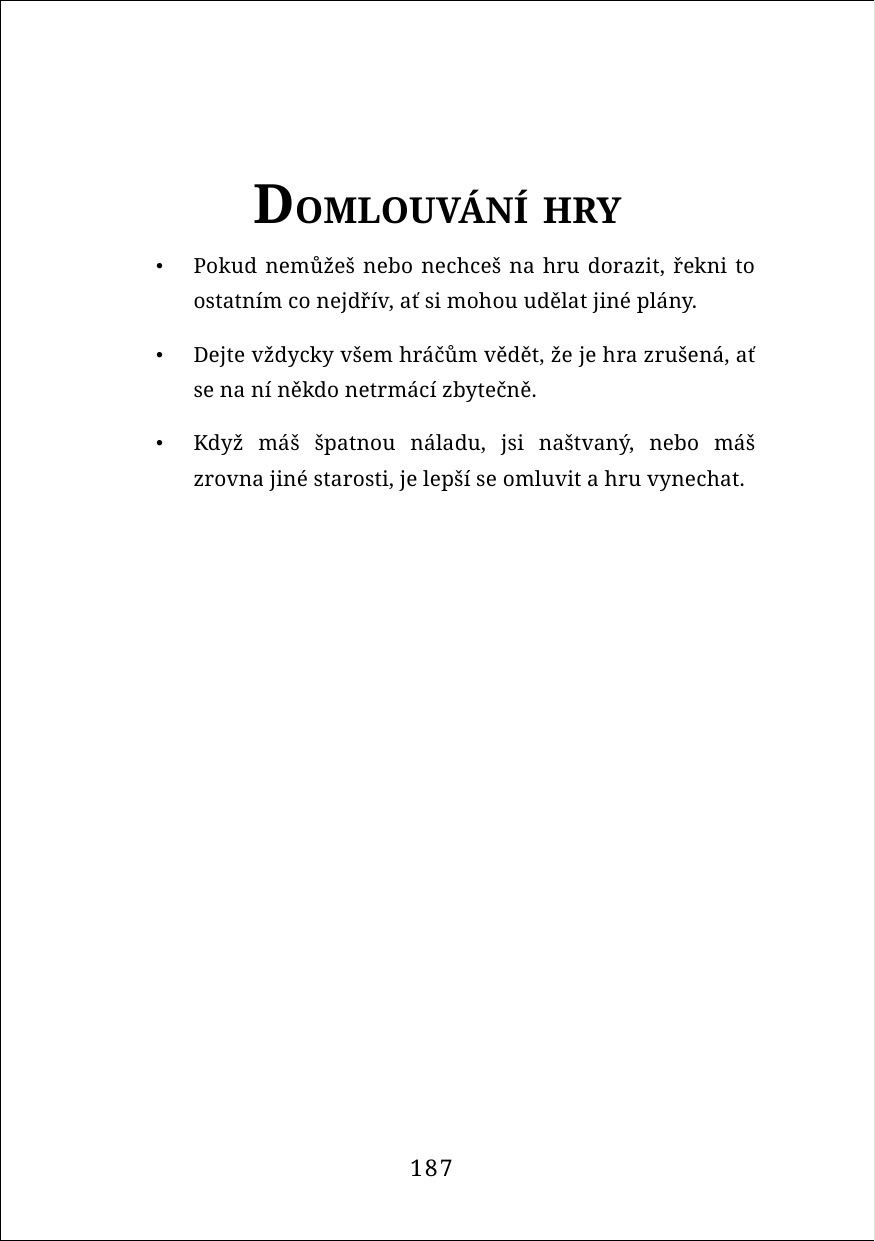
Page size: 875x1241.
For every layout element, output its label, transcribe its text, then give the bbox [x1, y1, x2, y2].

list Pokud nemůžeš nebo nechceš na hru dorazit, řekni to ostatním co nejdřív, ať si mohou udělat jiné plány. [156, 251, 756, 315]
list Dejte vždycky všem hráčům vědět, že je hra zrušená, ať se na ní někdo netrmácí zbytečně. [156, 340, 756, 404]
subtitle Domlouvání hry [118, 166, 756, 239]
list Když máš špatnou náladu, jsi naštvaný, nebo máš zrovna jiné starosti, je lepší se omluvit a hru vynechat. [156, 428, 756, 492]
